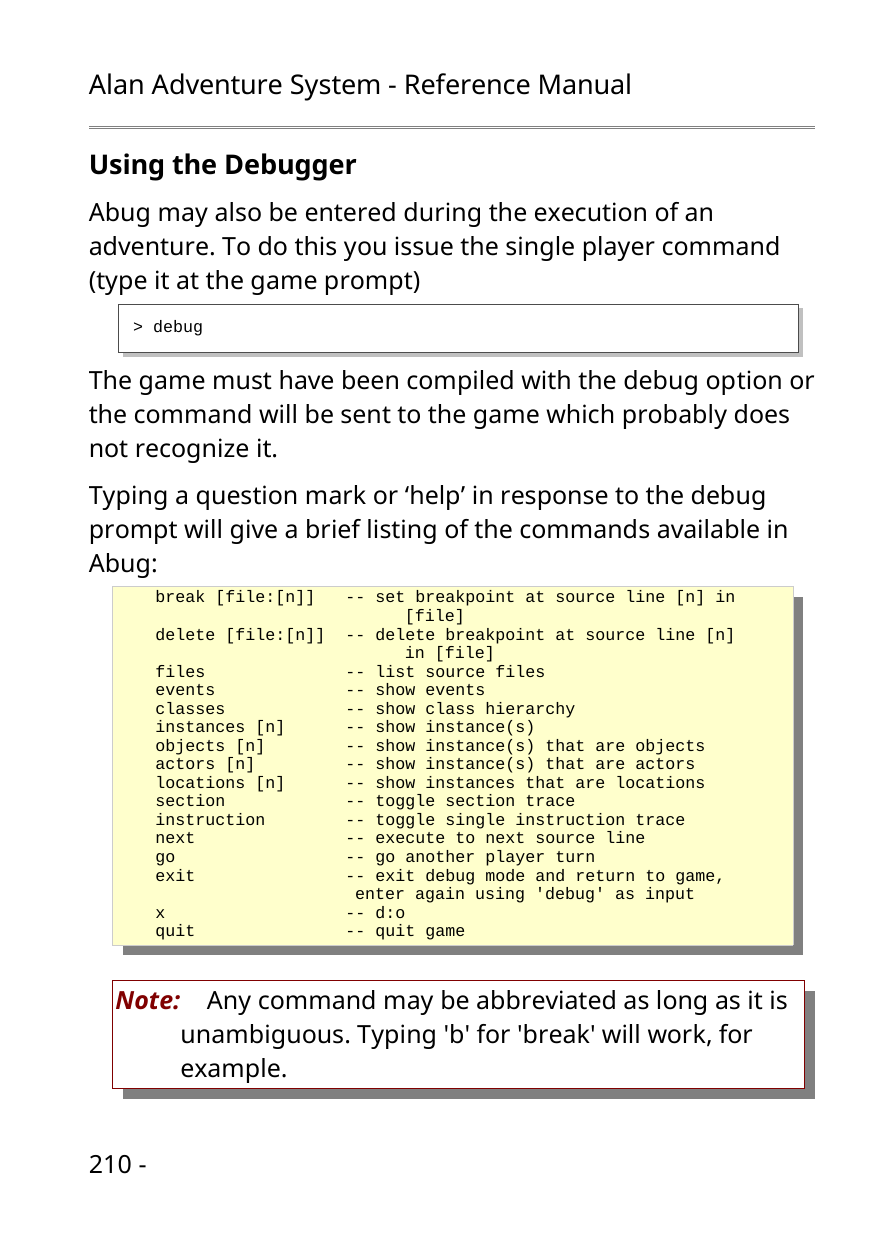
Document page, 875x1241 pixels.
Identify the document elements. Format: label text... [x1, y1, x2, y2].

text instances [n] -- show instance(s) [113, 716, 793, 735]
text instruction -- toggle single instruction trace [113, 809, 793, 827]
text exit -- exit debug mode and return to game, enter again using 'debug' as input [113, 864, 793, 902]
text events -- show events [113, 679, 793, 698]
text next -- execute to next source line [113, 827, 793, 846]
text x -- d:o [113, 902, 793, 920]
text > debug [119, 305, 798, 352]
text delete [file:[n]] -- delete breakpoint at source line [n] in [file] [113, 623, 793, 661]
text files -- list source files [113, 661, 793, 679]
list Any command may be abbreviated as long as it is unambiguous. Typing 'b' for 'break' will work, for example. [113, 981, 804, 1088]
text locations [n] -- show instances that are locations [113, 772, 793, 790]
text The game must have been compiled with the debug op­tion or the command will be sent to the game which probably does not recognize it. [88, 363, 815, 465]
text actors [n] -- show instance(s) that are actors [113, 753, 793, 772]
text classes -- show class hierarchy [113, 698, 793, 716]
text go -- go another player turn [113, 846, 793, 864]
text Typing a question mark or ‘help’ in response to the debug prompt will give a brief listing of the commands available in Abug: [88, 478, 815, 580]
text section -- toggle section trace [113, 790, 793, 809]
text objects [n] -- show instance(s) that are objects [113, 735, 793, 753]
text Abug may also be entered during the execution of an adventure. To do this you issue the single player command (type it at the game prompt) [88, 195, 815, 297]
text quit -- quit game [113, 920, 793, 945]
text break [file:[n]] -- set breakpoint at source line [n] in [file] [113, 587, 793, 623]
subtitle Using the Debugger [88, 146, 815, 182]
